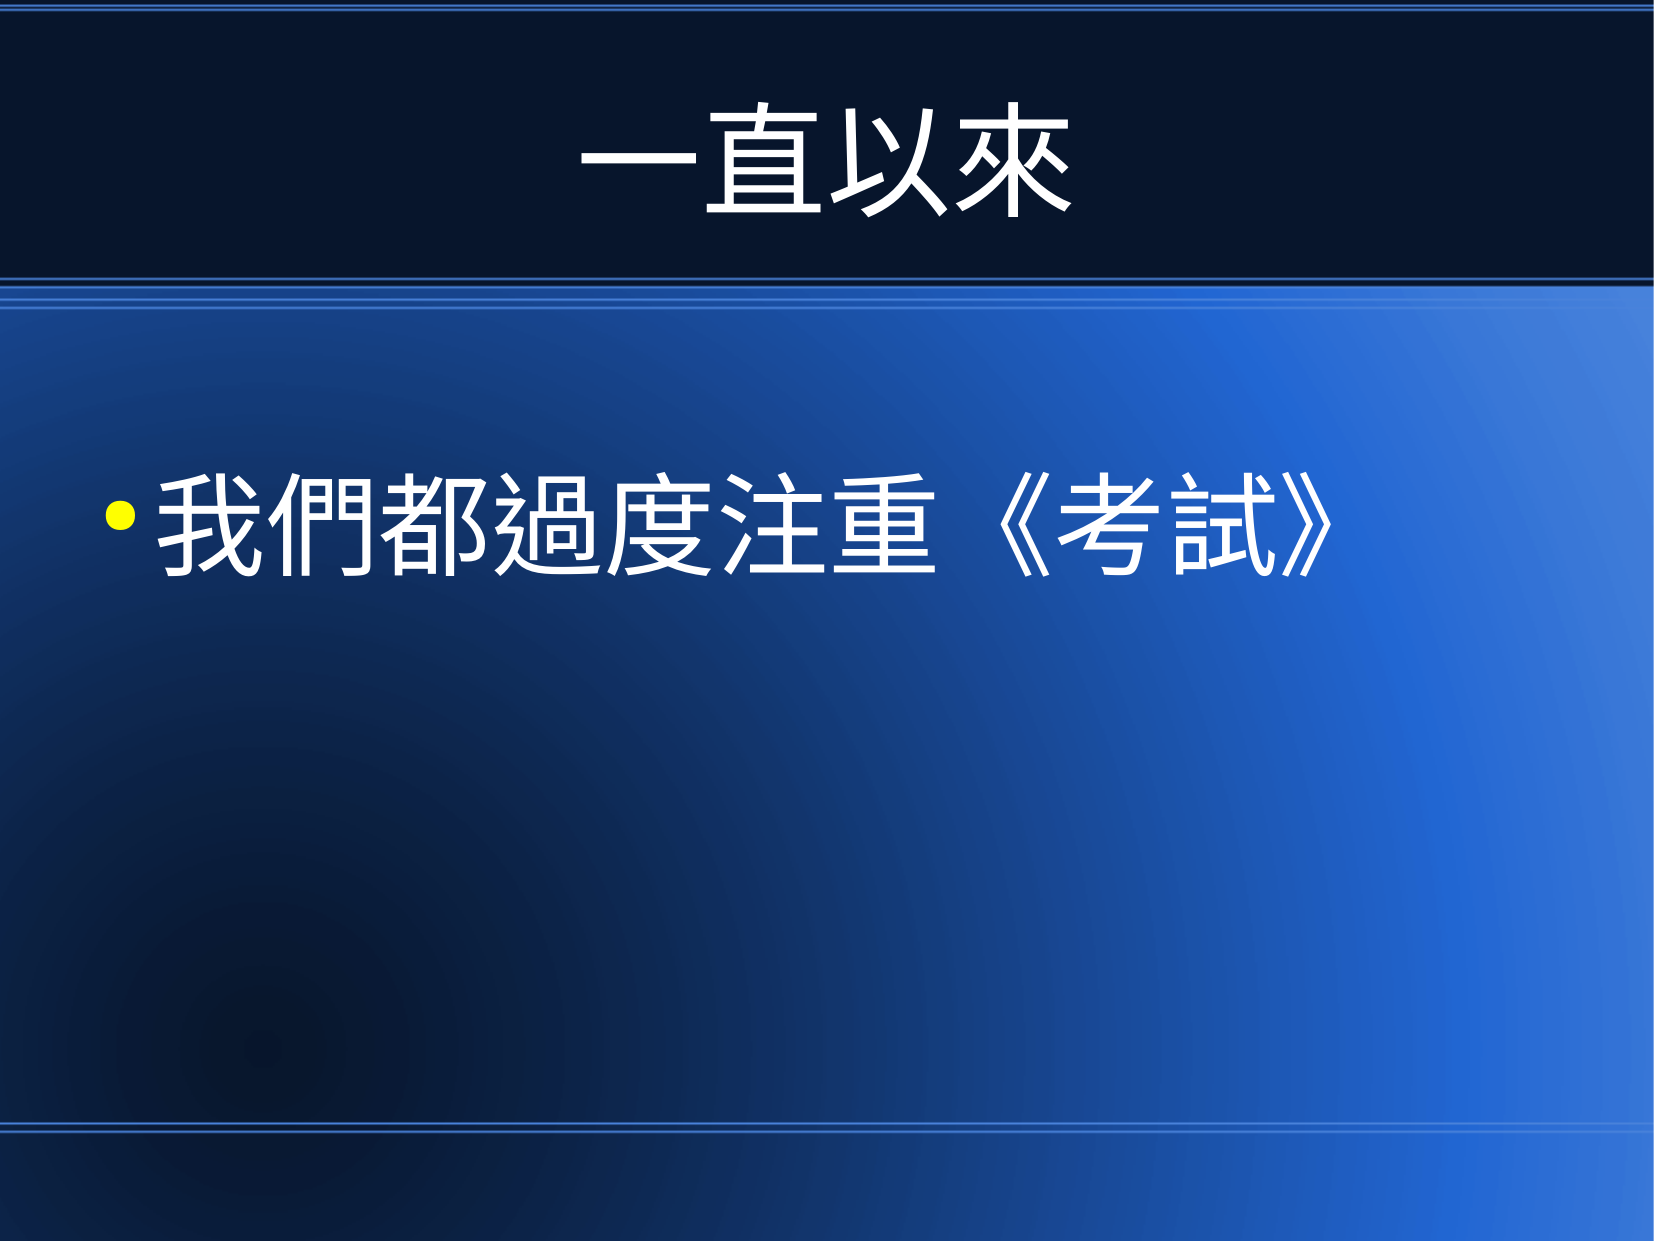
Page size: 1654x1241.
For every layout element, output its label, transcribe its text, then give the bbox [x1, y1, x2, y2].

picture [0, 0, 1654, 1241]
list 我們都過度注重《考試》 [82, 355, 1571, 1241]
title 一直以來 [82, 49, 1571, 257]
